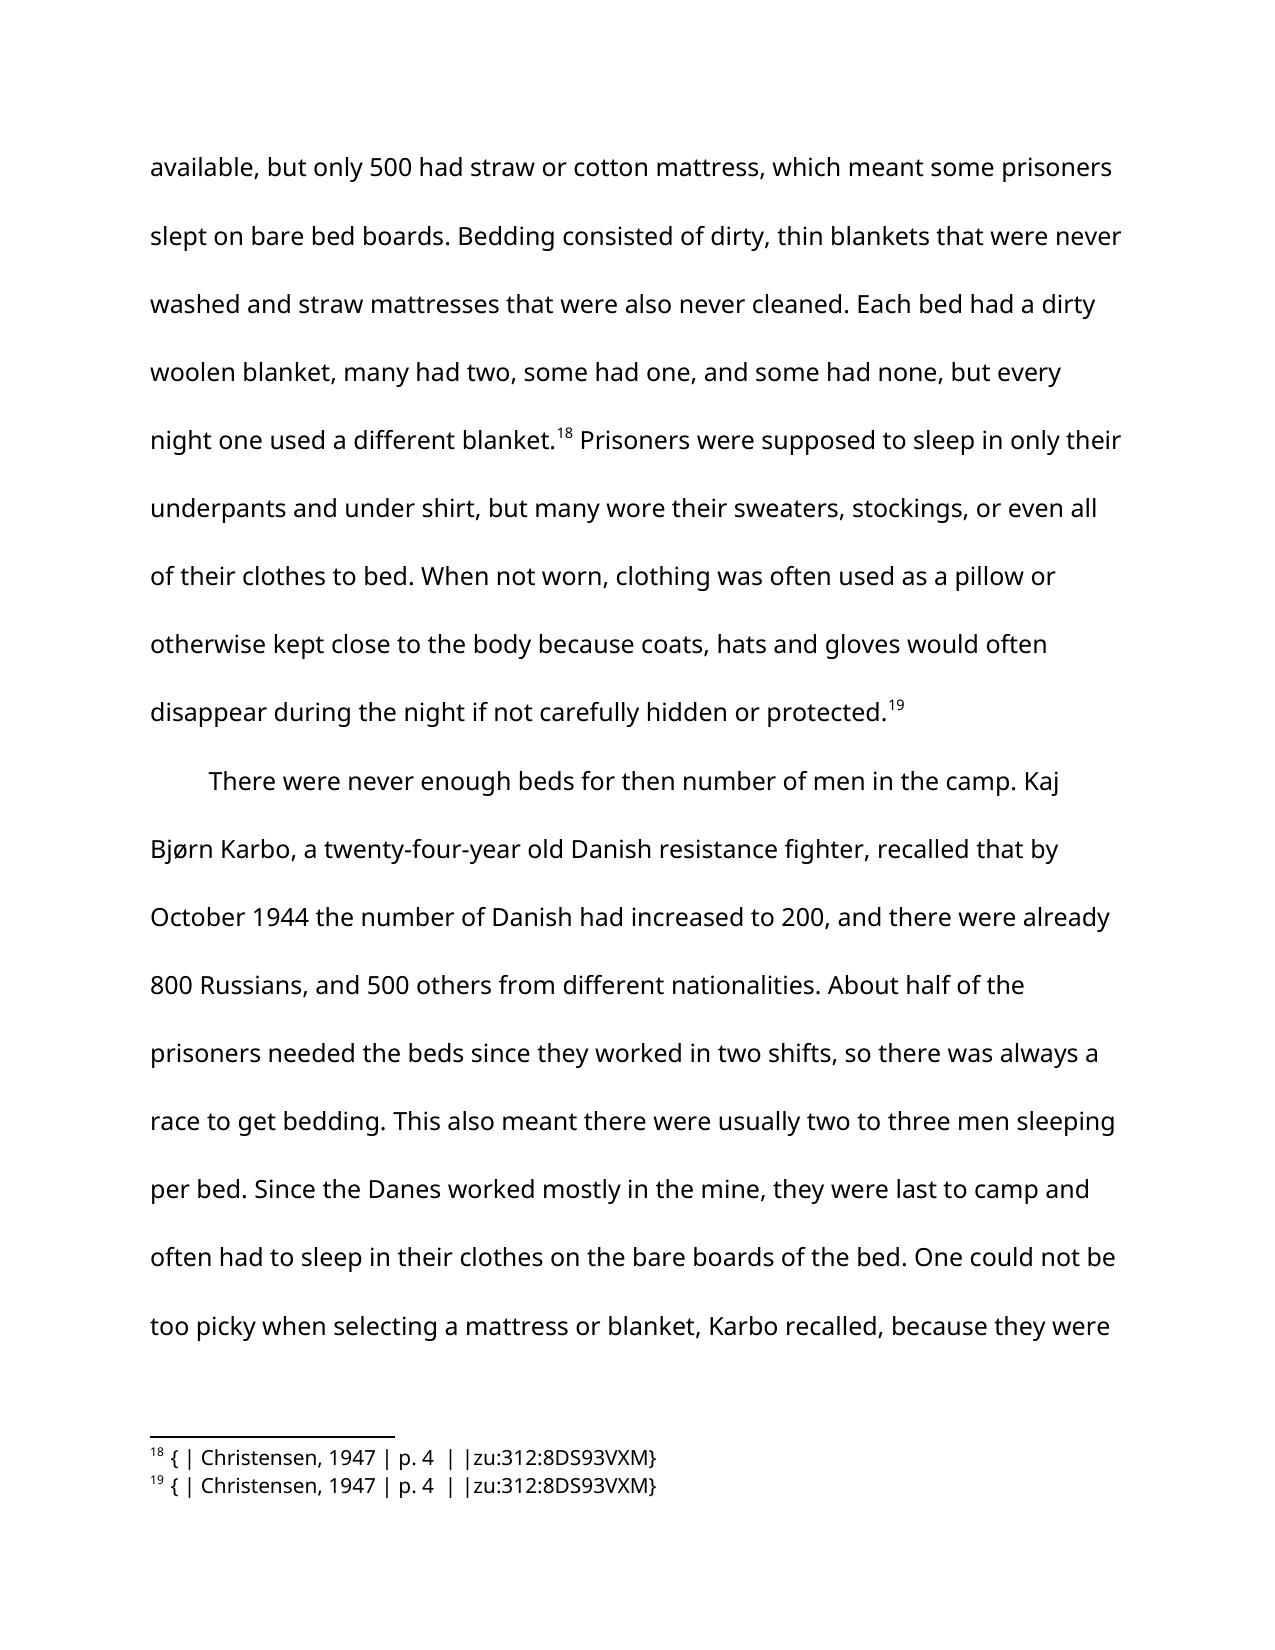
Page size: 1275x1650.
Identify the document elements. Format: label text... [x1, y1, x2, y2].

text There were never enough beds for then number of men in the camp. Kaj Bjørn Karbo, a twenty-four-year old Danish resistance fighter, recalled that by October 1944 the number of Danish had increased to 200, and there were already 800 Russians, and 500 others from different nationalities. About half of the prisoners needed the beds since they worked in two shifts, so there was always a race to get bedding. This also meant there were usually two to three men sleeping per bed. Since the Danes worked mostly in the mine, they were last to camp and often had to sleep in their clothes on the bare boards of the bed. One could not be too picky when selecting a mattress or blanket, Karbo recalled, because they were [150, 763, 1125, 1342]
text { | Christensen, 1947 | p. 4 | |zu:312:8DS93VXM} [150, 1472, 1125, 1500]
text { | Christensen, 1947 | p. 4 | |zu:312:8DS93VXM} [150, 1443, 1125, 1472]
text available, but only 500 had straw or cotton mattress, which meant some prisoners slept on bare bed boards. Bedding consisted of dirty, thin blankets that were never washed and straw mattresses that were also never cleaned. Each bed had a dirty woolen blanket, many had two, some had one, and some had none, but every night one used a different blanket. Prisoners were supposed to sleep in only their underpants and under shirt, but many wore their sweaters, stockings, or even all of their clothes to bed. When not worn, clothing was often used as a pillow or otherwise kept close to the body because coats, hats and gloves would often disappear during the night if not carefully hidden or protected. [150, 150, 1125, 729]
